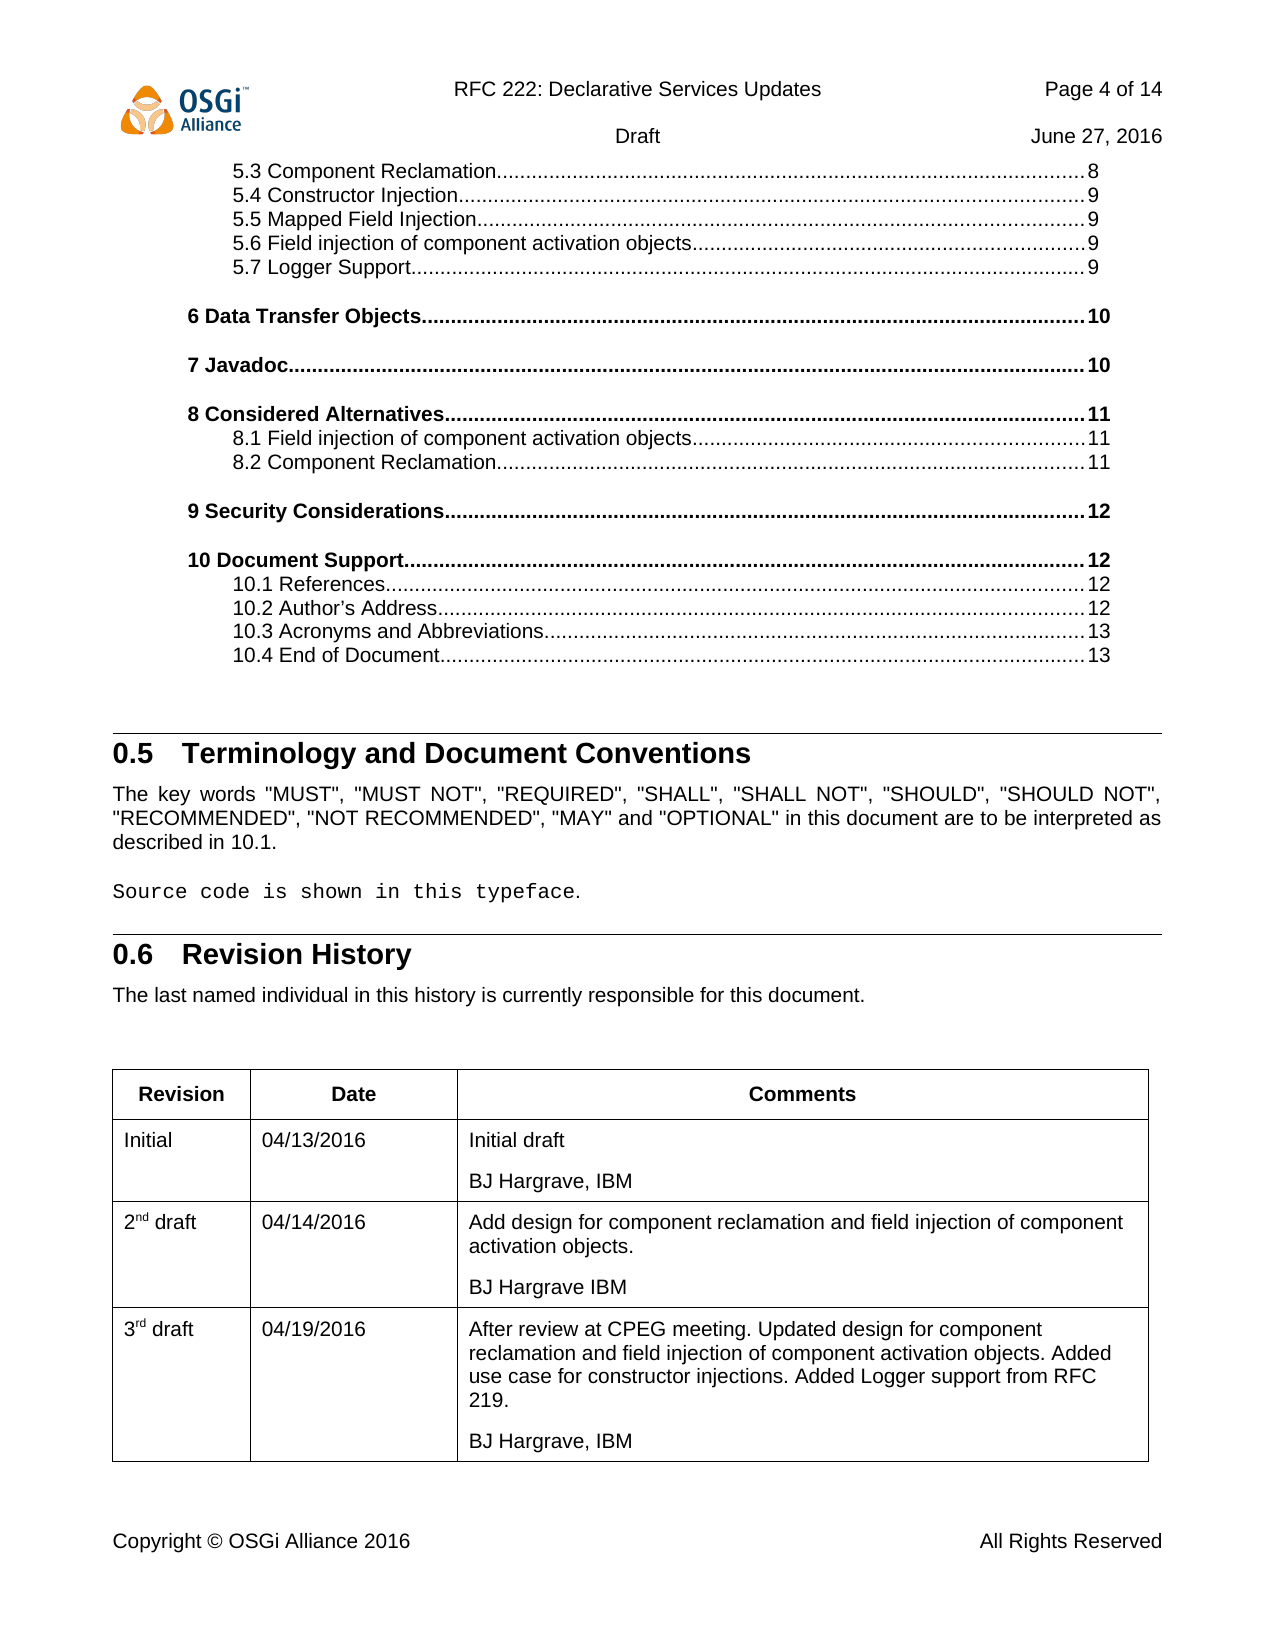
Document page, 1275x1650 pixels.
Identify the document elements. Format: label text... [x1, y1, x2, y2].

table_header Date [251, 1070, 457, 1118]
table_cell Add design for component reclamation and field injection of component activation objects. BJ Hargrave IBM [458, 1202, 1148, 1307]
text 8.1 Field injection of component activation objects 11 [232, 426, 1162, 449]
table_cell 3rd draft [113, 1308, 250, 1461]
text 10.4 End of Document 13 [232, 643, 1162, 667]
text The key words "MUST", "MUST NOT", "REQUIRED", "SHALL", "SHALL NOT", "SHOULD", "SHOULD NOT", "RECOMMENDED", "NOT RECOMMENDED", "MAY" and "OPTIONAL" in this document are to be interpreted as described in 10.1. [112, 782, 1162, 854]
table_cell 2016-04-13 [251, 1120, 457, 1201]
table_cell 2nd draft [113, 1202, 250, 1307]
table_cell Initial [113, 1120, 250, 1201]
text 7 Javadoc 10 [187, 353, 1162, 377]
table_cell 2016-04-19 [251, 1308, 457, 1461]
text 10 Document Support 12 [187, 547, 1162, 571]
text 5.4 Constructor Injection 9 [232, 183, 1162, 207]
table_cell After review at CPEG meeting. Updated design for component reclamation and field injection of component activation objects. Added use case for constructor injections. Added Logger support from RFC 219. BJ Hargrave, IBM [458, 1308, 1148, 1461]
picture [113, 78, 257, 142]
subtitle Terminology and Document Conventions [112, 734, 1162, 769]
text 10.1 References 12 [232, 571, 1162, 595]
table_cell Initial draft BJ Hargrave, IBM [458, 1120, 1148, 1201]
table_header Comments [458, 1070, 1148, 1118]
table_header Revision [113, 1070, 250, 1118]
text 10.2 Author’s Address 12 [232, 595, 1162, 619]
table_cell 2016-04-14 [251, 1202, 457, 1307]
text 5.5 Mapped Field Injection 9 [232, 207, 1162, 231]
text 5.6 Field injection of component activation objects 9 [232, 231, 1162, 255]
text 5.7 Logger Support 9 [232, 255, 1162, 279]
text 8 Considered Alternatives 11 [187, 402, 1162, 426]
text The last named individual in this history is currently responsible for this document. [112, 983, 1162, 1007]
text 9 Security Considerations 12 [187, 498, 1162, 522]
text Source code is shown in this typeface. [112, 879, 1162, 905]
text 8.2 Component Reclamation 11 [232, 449, 1162, 473]
text 10.3 Acronyms and Abbreviations 13 [232, 619, 1162, 643]
text 5.3 Component Reclamation 8 [232, 159, 1162, 183]
text 6 Data Transfer Objects 10 [187, 304, 1162, 328]
subtitle Revision History [112, 935, 1162, 971]
